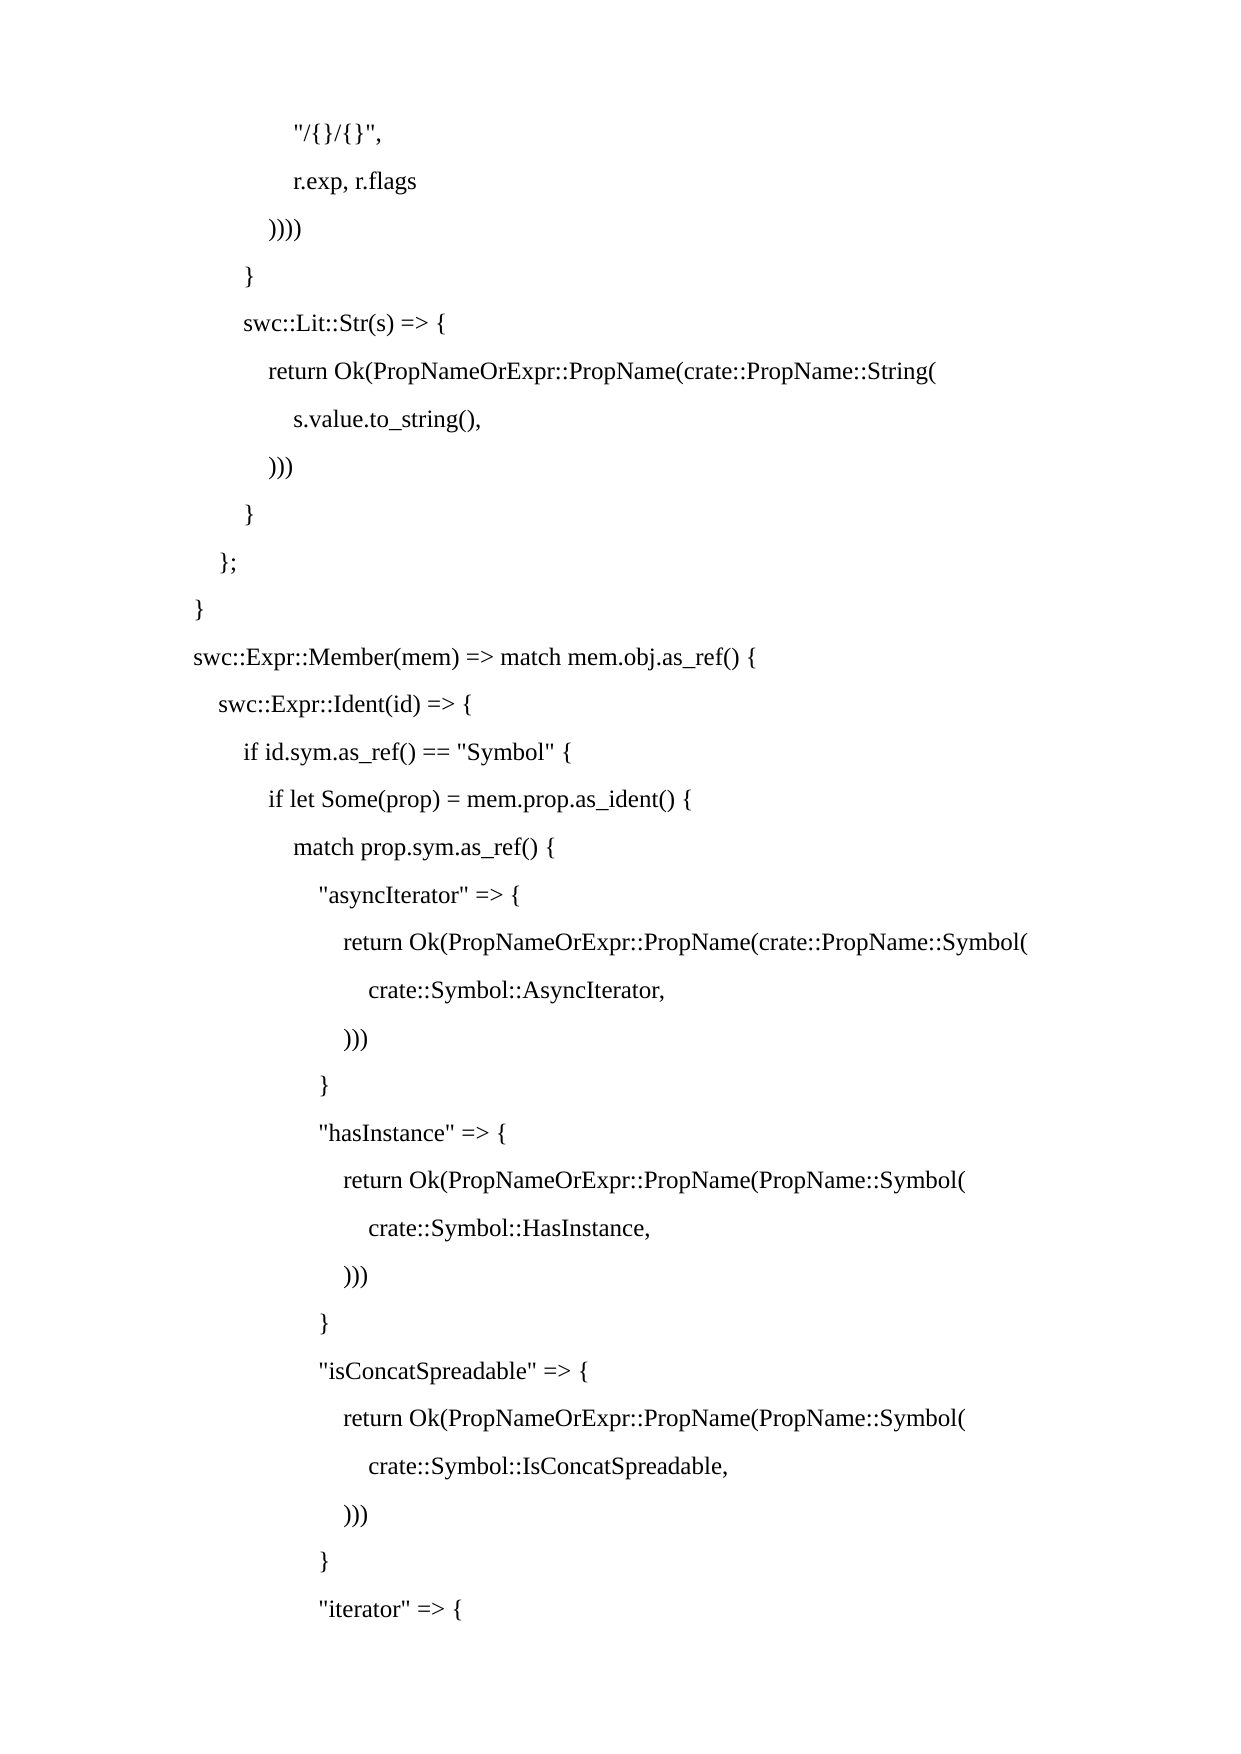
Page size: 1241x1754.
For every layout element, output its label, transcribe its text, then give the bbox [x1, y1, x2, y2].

text swc::Lit::Str(s) => { [118, 308, 1122, 337]
text return Ok(PropNameOrExpr::PropName(PropName::Symbol( [118, 1165, 1122, 1194]
text } [118, 499, 1122, 528]
text crate::Symbol::AsyncIterator, [118, 975, 1122, 1004]
text "isConcatSpreadable" => { [118, 1356, 1122, 1384]
text s.value.to_string(), [118, 404, 1122, 432]
text } [118, 1546, 1122, 1575]
text } [118, 1308, 1122, 1337]
text } [118, 261, 1122, 290]
text "/{}/{}", [118, 118, 1122, 147]
text return Ok(PropNameOrExpr::PropName(PropName::Symbol( [118, 1403, 1122, 1432]
text return Ok(PropNameOrExpr::PropName(crate::PropName::Symbol( [118, 927, 1122, 956]
text } [118, 594, 1122, 623]
text if let Some(prop) = mem.prop.as_ident() { [118, 784, 1122, 813]
text )))) [118, 213, 1122, 242]
text ))) [118, 451, 1122, 480]
text crate::Symbol::IsConcatSpreadable, [118, 1451, 1122, 1480]
text match prop.sym.as_ref() { [118, 832, 1122, 861]
text swc::Expr::Ident(id) => { [118, 689, 1122, 718]
text swc::Expr::Member(mem) => match mem.obj.as_ref() { [118, 642, 1122, 671]
text return Ok(PropNameOrExpr::PropName(crate::PropName::String( [118, 356, 1122, 385]
text ))) [118, 1499, 1122, 1527]
text r.exp, r.flags [118, 166, 1122, 194]
text } [118, 1070, 1122, 1099]
text "hasInstance" => { [118, 1118, 1122, 1147]
text }; [118, 547, 1122, 575]
text ))) [118, 1261, 1122, 1289]
text if id.sym.as_ref() == "Symbol" { [118, 737, 1122, 766]
text "asyncIterator" => { [118, 880, 1122, 908]
text crate::Symbol::HasInstance, [118, 1213, 1122, 1242]
text "iterator" => { [118, 1594, 1122, 1623]
text ))) [118, 1023, 1122, 1051]
